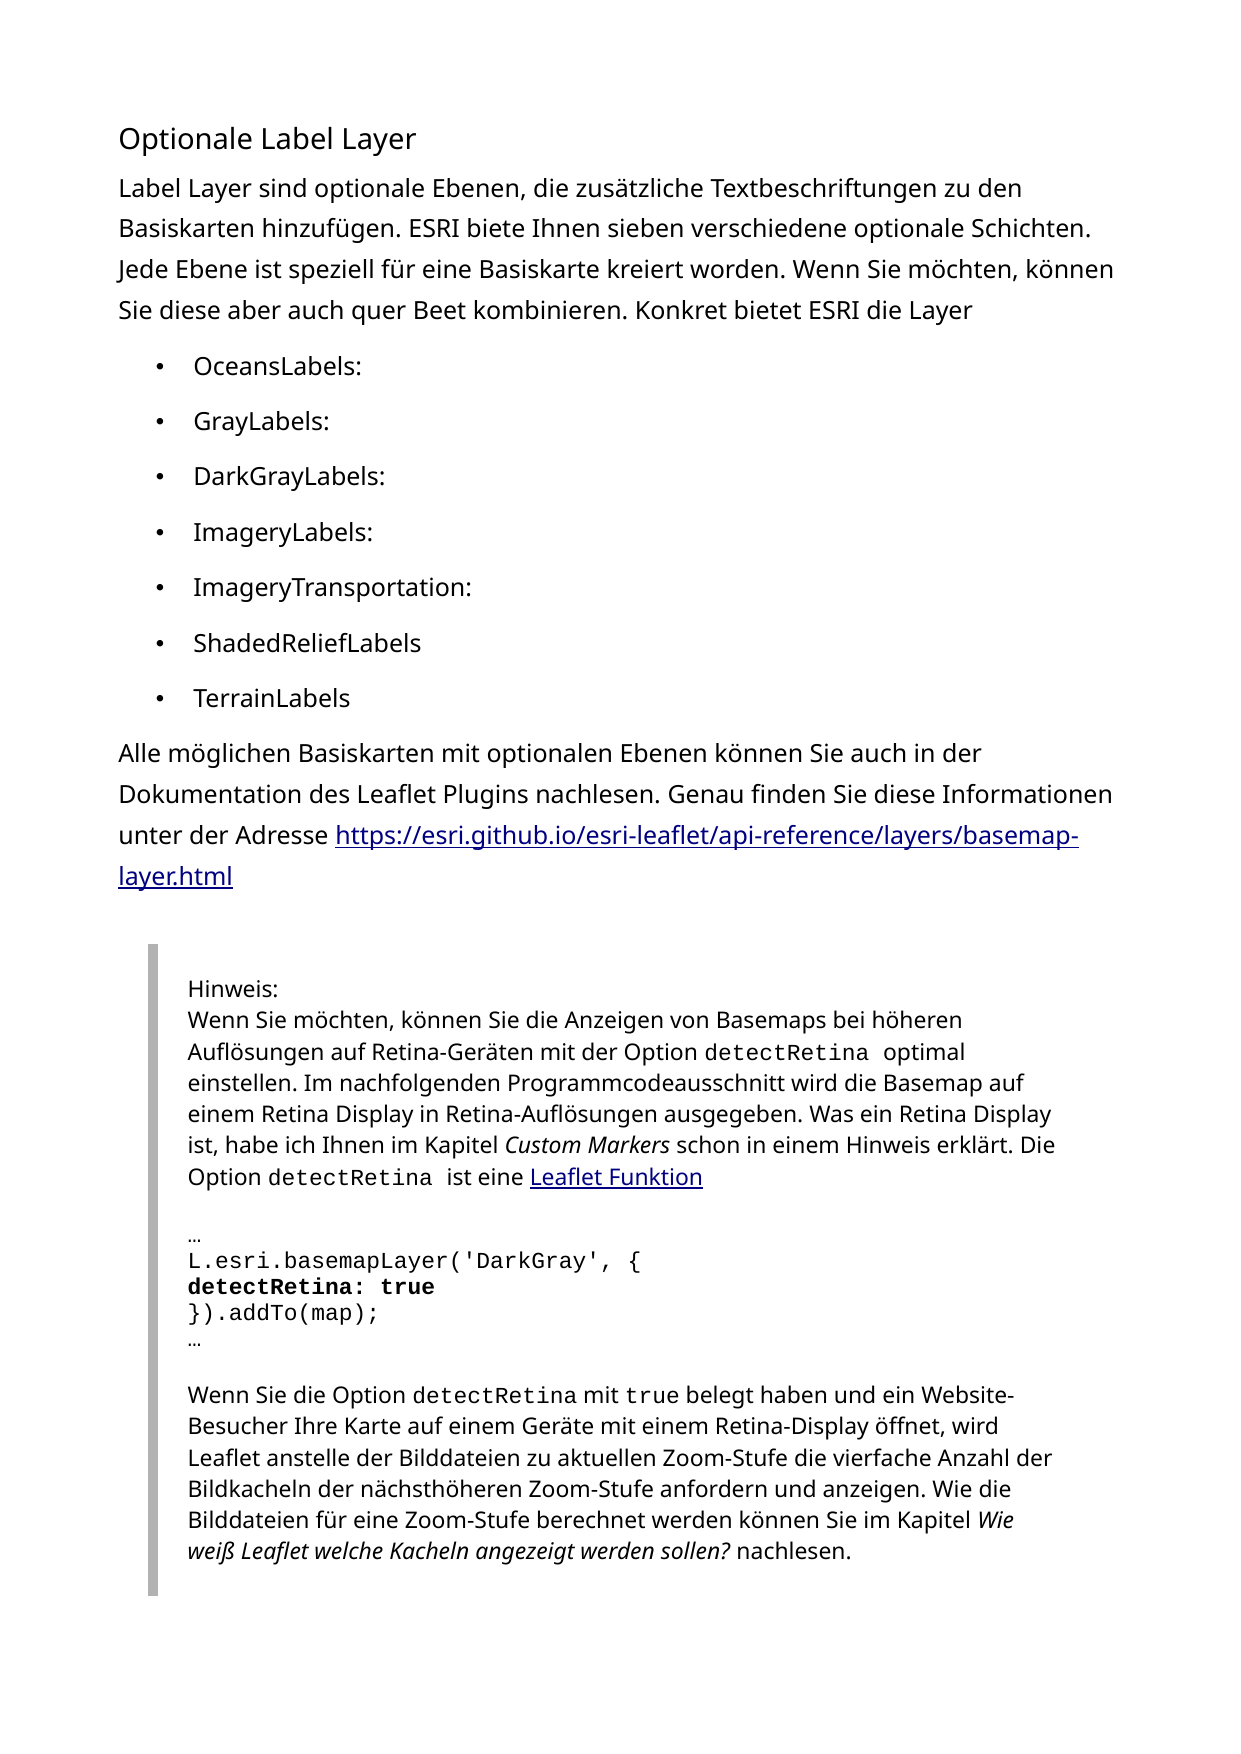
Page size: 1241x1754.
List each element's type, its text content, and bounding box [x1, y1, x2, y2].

text Label Layer sind optionale Ebenen, die zusätzliche Textbeschriftungen zu den Basiskarten hinzufügen. ESRI biete Ihnen sieben verschiedene optionale Schichten. Jede Ebene ist speziell für eine Basiskarte kreiert worden. Wenn Sie möchten, können Sie diese aber auch quer Beet kombinieren. Konkret bietet ESRI die Layer [118, 170, 1122, 327]
list ImageryTransportation: [156, 570, 1122, 604]
text Alle möglichen Basiskarten mit optionalen Ebenen können Sie auch in der Dokumentation des Leaflet Plugins nachlesen. Genau finden Sie diese Informationen unter der Adresse https://esri.github.io/esri-leaflet/api-reference/layers/basemap-layer.html [118, 736, 1122, 893]
text Hinweis: Wenn Sie möchten, können Sie die Anzeigen von Basemaps bei höheren Auflösungen auf Retina-Geräten mit der Option detectRetina optimal einstellen. Im nachfolgenden Programmcodeausschnitt wird die Basemap auf einem Retina Display in Retina-Auflösungen ausgegeben. Was ein Retina Display ist, habe ich Ihnen im Kapitel Custom Markers schon in einem Hinweis erklärt. Die Option detectRetina ist eine Leaflet Funktion … L.esri.basemapLayer('DarkGray', { detectRetina: true }).addTo(map); … Wenn Sie die Option detectRetina mit true belegt haben und ein Website-Besucher Ihre Karte auf einem Geräte mit einem Retina-Display öffnet, wird Leaflet anstelle der Bilddateien zu aktuellen Zoom-Stufe die vierfache Anzahl der Bildkacheln der nächsthöheren Zoom-Stufe anfordern und anzeigen. Wie die Bilddateien für eine Zoom-Stufe berechnet werden können Sie im Kapitel Wie weiß Leaflet welche Kacheln angezeigt werden sollen? nachlesen. [148, 943, 1093, 1596]
list DarkGrayLabels: [156, 459, 1122, 493]
list ShadedReliefLabels [156, 625, 1122, 659]
list TerrainLabels [156, 681, 1122, 715]
list ImageryLabels: [156, 514, 1122, 548]
list GrayLabels: [156, 404, 1122, 438]
list OceansLabels: [156, 348, 1122, 382]
subtitle Optionale Label Layer [118, 118, 1122, 158]
